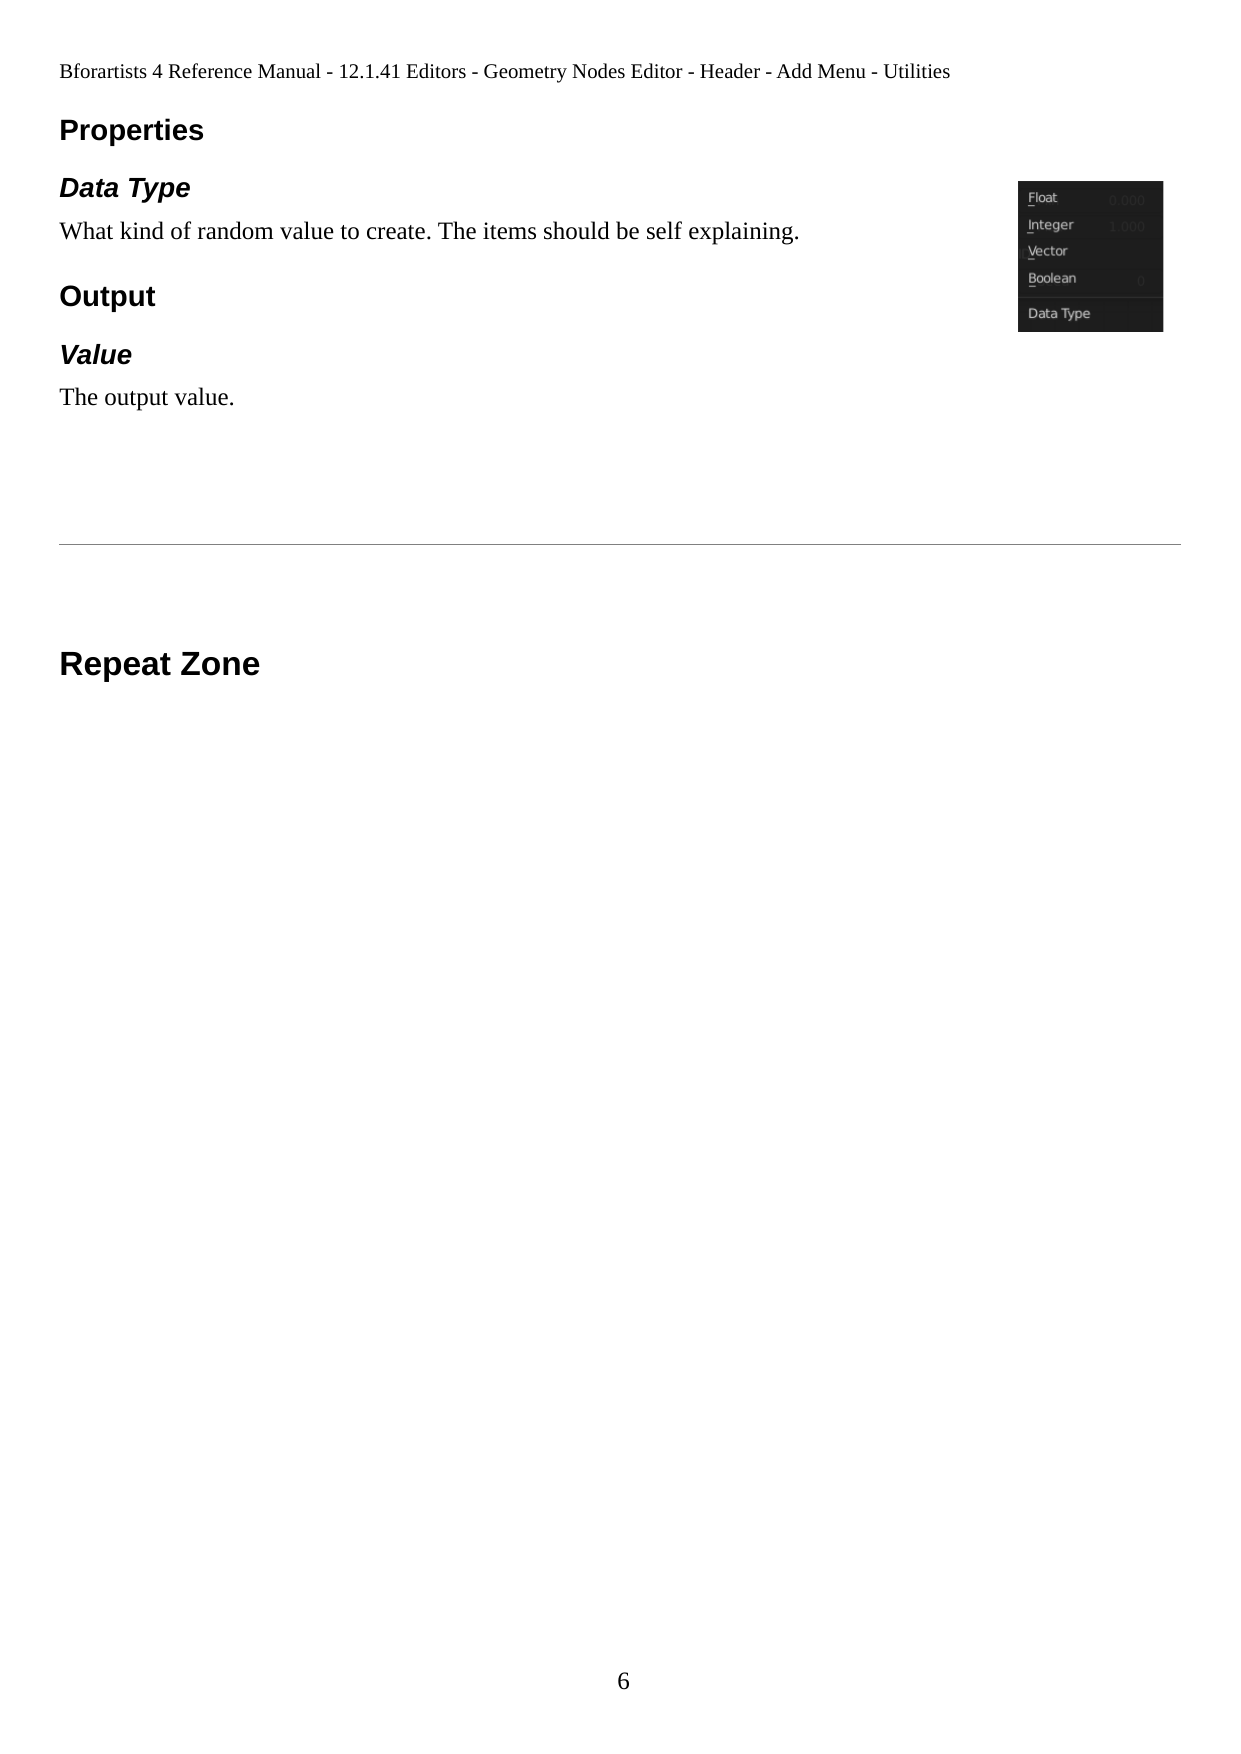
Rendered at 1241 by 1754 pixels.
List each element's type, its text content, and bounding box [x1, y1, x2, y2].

subtitle Output [59, 279, 1018, 313]
subtitle Repeat Zone [59, 644, 1181, 682]
text The output value. [59, 382, 1181, 411]
subtitle Value [59, 338, 1181, 370]
subtitle Properties [59, 113, 1181, 146]
subtitle Data Type [59, 171, 1181, 203]
text What kind of random value to create. The items should be self explaining. [59, 216, 1018, 244]
subtitle [1164, 279, 1181, 313]
picture [1018, 181, 1164, 332]
